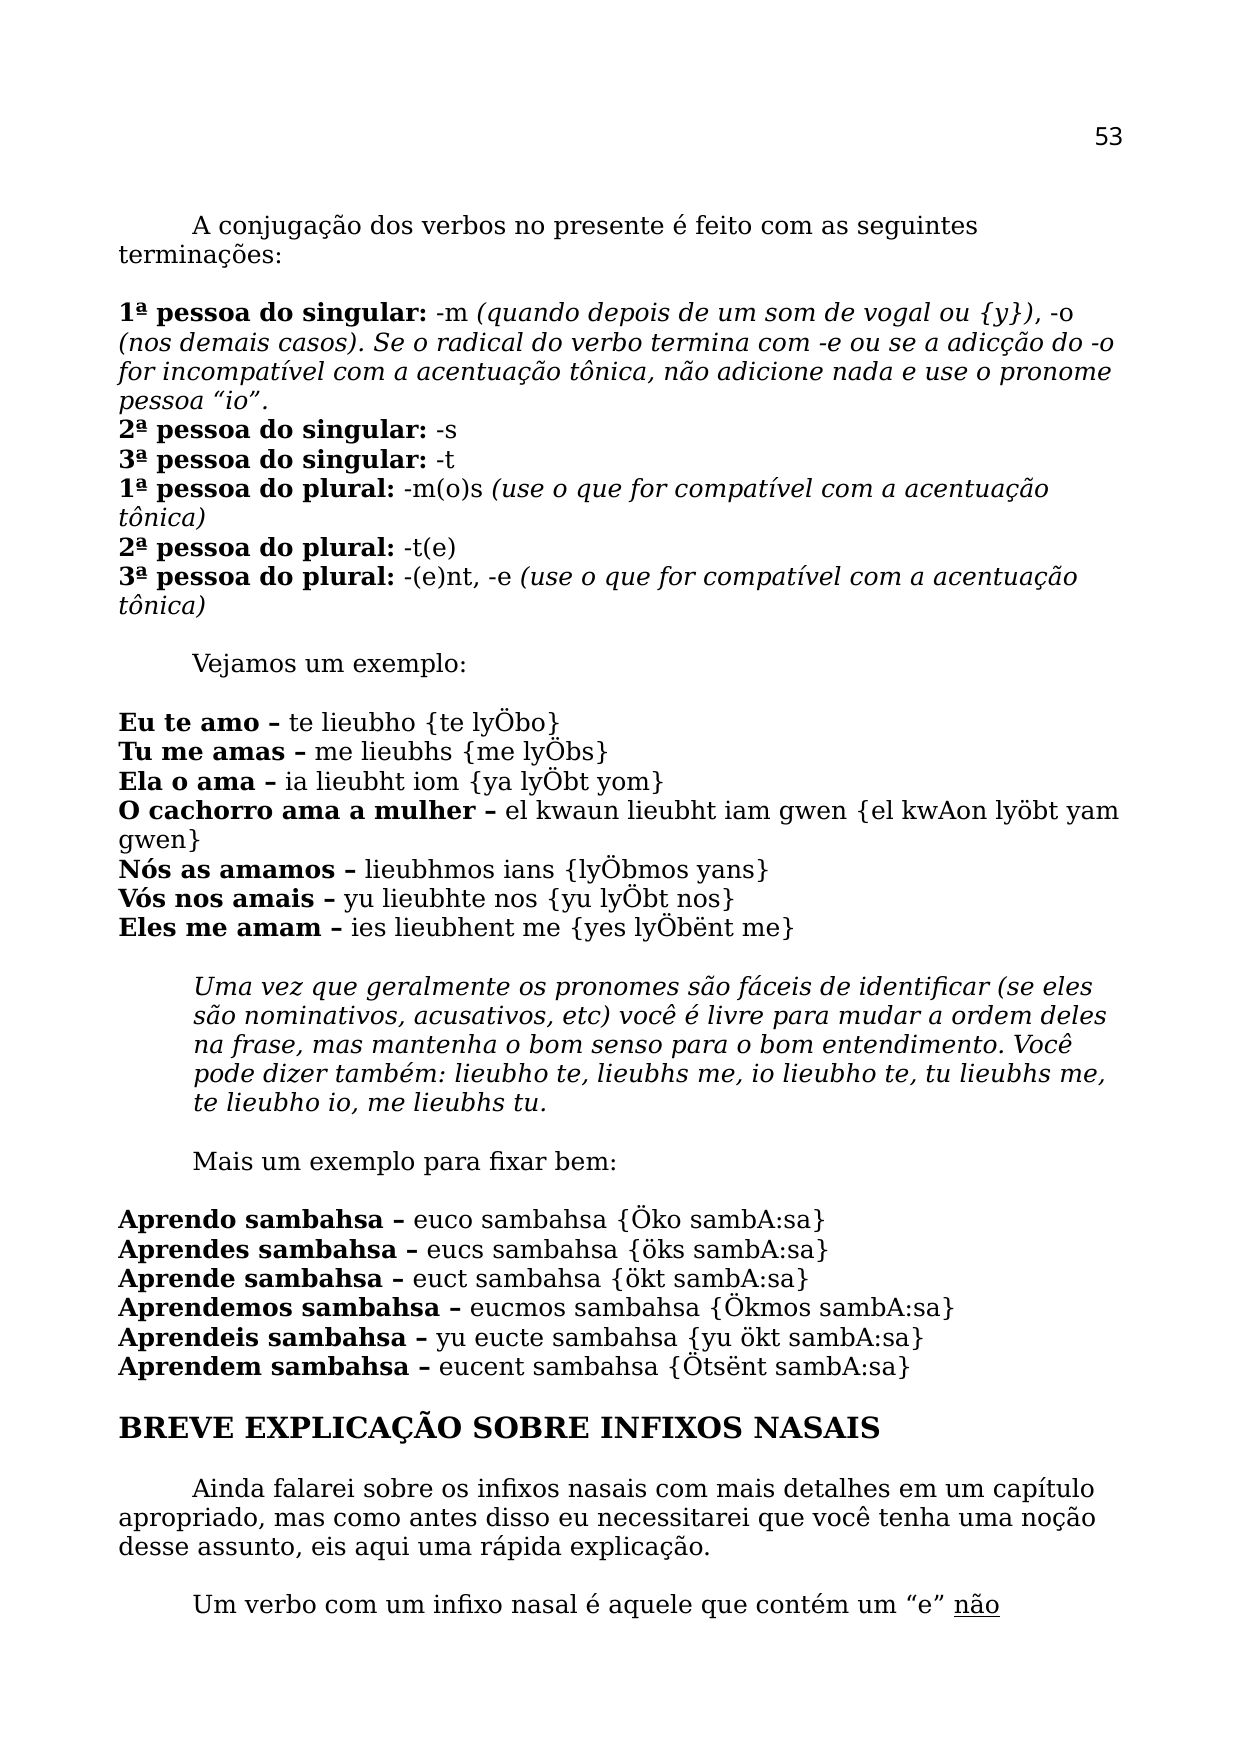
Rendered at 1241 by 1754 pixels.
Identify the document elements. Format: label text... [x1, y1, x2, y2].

text Aprendo sambahsa – euco sambahsa {Öko sambA:sa} [118, 1205, 1123, 1234]
text Eles me amam – ies lieubhent me {yes lyÖbënt me} [118, 913, 1123, 943]
text Um verbo com um infixo nasal é aquele que contém um “e” não [118, 1591, 1123, 1620]
text Aprendeis sambahsa – yu eucte sambahsa {yu ökt sambA:sa} [118, 1323, 1123, 1352]
text 2ª pessoa do plural: -t(e) [118, 532, 1123, 562]
text 1ª pessoa do singular: -m (quando depois de um som de vogal ou {y}), -o (nos demais casos). Se o radical do verbo termina com -e ou se a adicção do -o for incompatível com a acentuação tônica, não adicione nada e use o pronome pessoa “io”. [118, 298, 1123, 415]
text A conjugação dos verbos no presente é feito com as seguintes terminações: [118, 211, 1123, 269]
text 2ª pessoa do singular: -s [118, 415, 1123, 444]
text Aprendemos sambahsa – eucmos sambahsa {Ökmos sambA:sa} [118, 1293, 1123, 1323]
text Vós nos amais – yu lieubhte nos {yu lyÖbt nos} [118, 884, 1123, 913]
text Ela o ama – ia lieubht iom {ya lyÖbt yom} [118, 767, 1123, 796]
text 1ª pessoa do plural: -m(o)s (use o que for compatível com a acentuação tônica) [118, 474, 1123, 532]
text 3ª pessoa do singular: -t [118, 444, 1123, 474]
text Aprendem sambahsa – eucent sambahsa {Ötsënt sambA:sa} [118, 1352, 1123, 1381]
text Tu me amas – me lieubhs {me lyÖbs} [118, 737, 1123, 767]
subtitle BREVE EXPLICAÇÃO SOBRE INFIXOS NASAIS [118, 1411, 1123, 1445]
text Ainda falarei sobre os infixos nasais com mais detalhes em um capítulo apropriado, mas como antes disso eu necessitarei que você tenha uma noção desse assunto, eis aqui uma rápida explicação. [118, 1474, 1123, 1562]
text Uma vez que geralmente os pronomes são fáceis de identificar (se eles são nominativos, acusativos, etc) você é livre para mudar a ordem deles na frase, mas mantenha o bom senso para o bom entendimento. Você pode dizer também: lieubho te, lieubhs me, io lieubho te, tu lieubhs me, te lieubho io, me lieubhs tu. [193, 972, 1123, 1118]
text Nós as amamos – lieubhmos ians {lyÖbmos yans} [118, 854, 1123, 884]
text Vejamos um exemplo: [118, 649, 1123, 679]
text Mais um exemplo para fixar bem: [118, 1147, 1123, 1176]
text Eu te amo – te lieubho {te lyÖbo} [118, 708, 1123, 737]
text Aprendes sambahsa – eucs sambahsa {öks sambA:sa} [118, 1234, 1123, 1264]
text Aprende sambahsa – euct sambahsa {ökt sambA:sa} [118, 1264, 1123, 1293]
text 3ª pessoa do plural: -(e)nt, -e (use o que for compatível com a acentuação tônica) [118, 562, 1123, 620]
text O cachorro ama a mulher – el kwaun lieubht iam gwen {el kwAon lyöbt yam gwen} [118, 796, 1123, 854]
